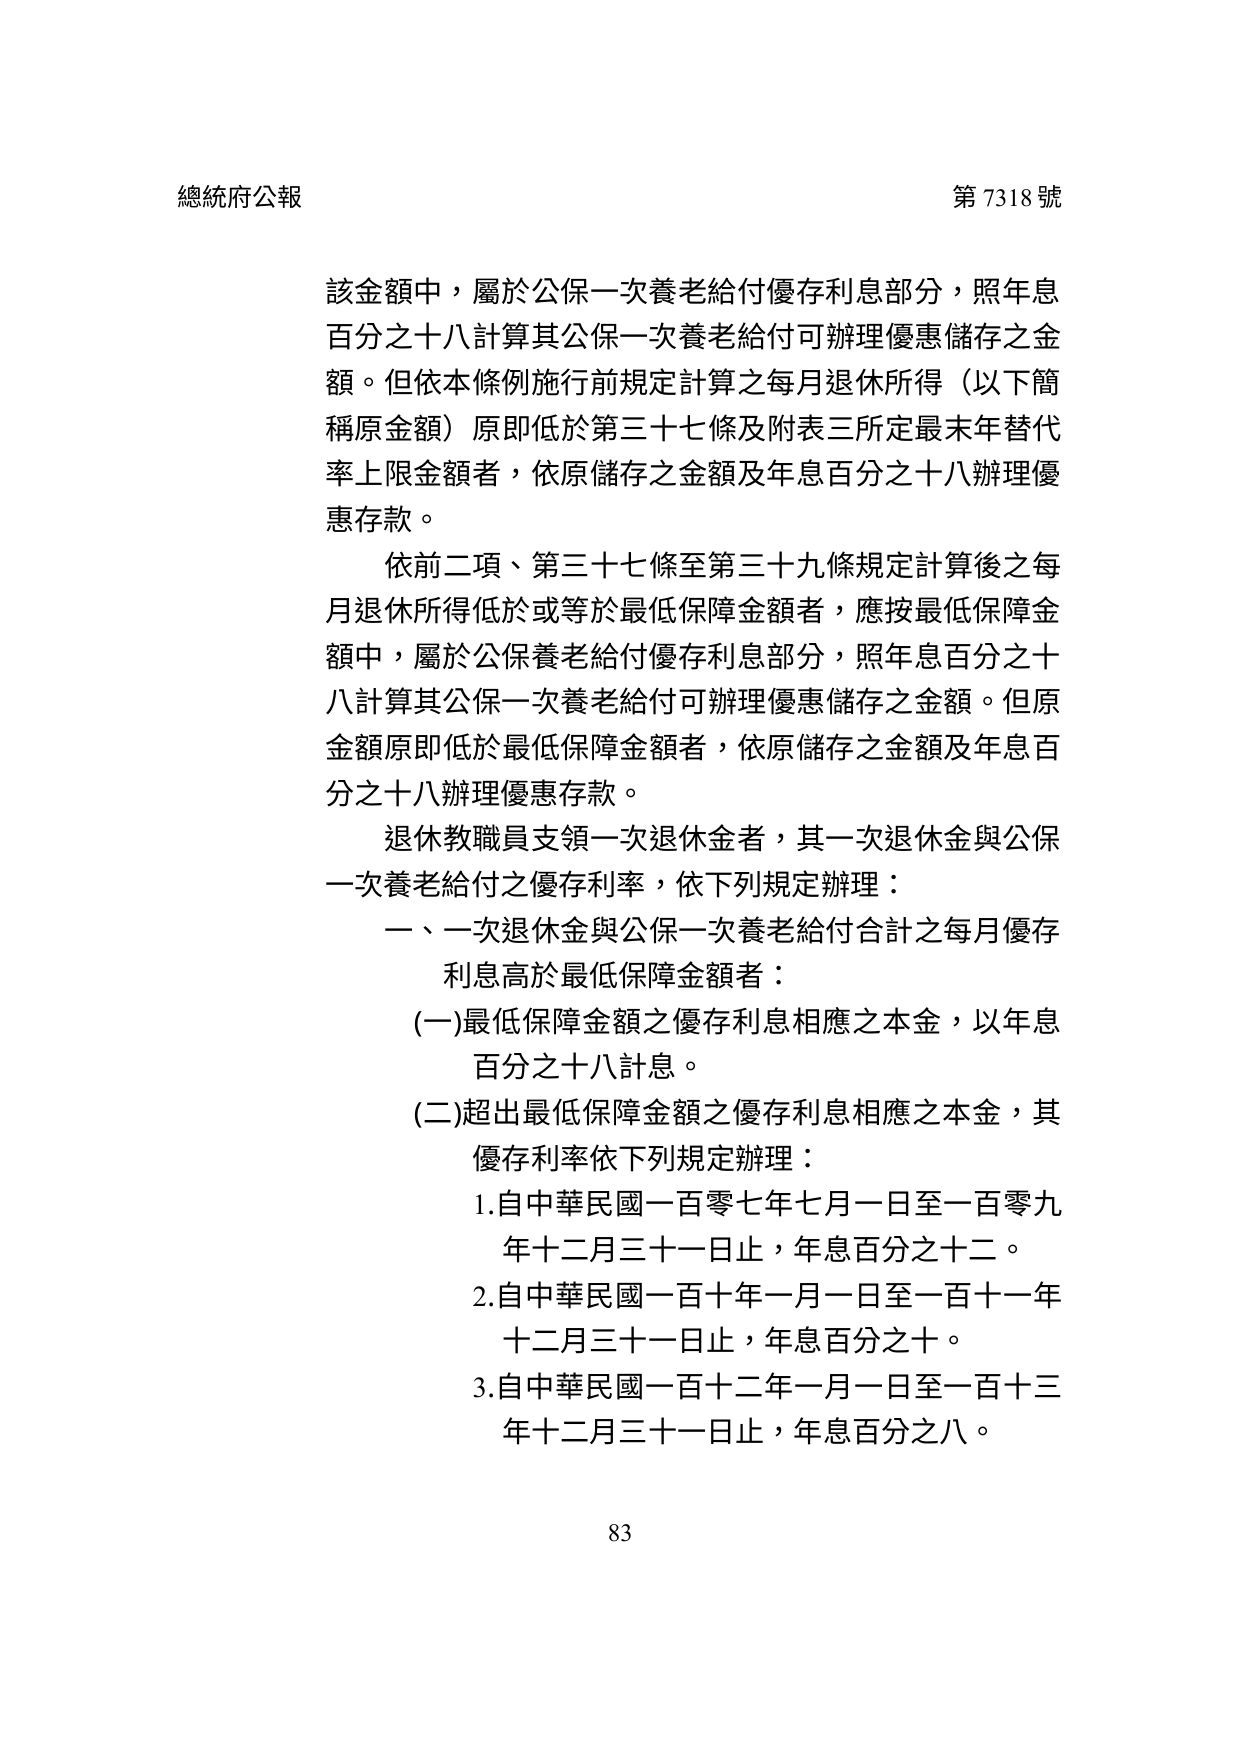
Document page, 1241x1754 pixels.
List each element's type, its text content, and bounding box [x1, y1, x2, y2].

text 1.自中華民國一百零七年七月一日至一百零九年十二月三十一日止，年息百分之十二。 [472, 1178, 1063, 1269]
text 該金額中，屬於公保一次養老給付優存利息部分，照年息百分之十八計算其公保一次養老給付可辦理優惠儲存之金額。但依本條例施行前規定計算之每月退休所得（以下簡稱原金額）原即低於第三十七條及附表三所定最末年替代率上限金額者，依原儲存之金額及年息百分之十八辦理優惠存款。 [325, 266, 1063, 539]
text (二)超出最低保障金額之優存利息相應之本金，其優存利率依下列規定辦理： [413, 1087, 1063, 1178]
text 3.自中華民國一百十二年一月一日至一百十三年十二月三十一日止，年息百分之八。 [472, 1361, 1063, 1452]
text 2.自中華民國一百十年一月一日至一百十一年十二月三十一日止，年息百分之十。 [472, 1269, 1063, 1361]
text (一)最低保障金額之優存利息相應之本金，以年息百分之十八計息。 [413, 996, 1063, 1087]
text 依前二項、第三十七條至第三十九條規定計算後之每月退休所得低於或等於最低保障金額者，應按最低保障金額中，屬於公保養老給付優存利息部分，照年息百分之十八計算其公保一次養老給付可辦理優惠儲存之金額。但原金額原即低於最低保障金額者，依原儲存之金額及年息百分之十八辦理優惠存款。 [325, 539, 1063, 813]
text 一、一次退休金與公保一次養老給付合計之每月優存利息高於最低保障金額者： [384, 904, 1063, 996]
text 退休教職員支領一次退休金者，其一次退休金與公保一次養老給付之優存利率，依下列規定辦理： [325, 813, 1063, 904]
